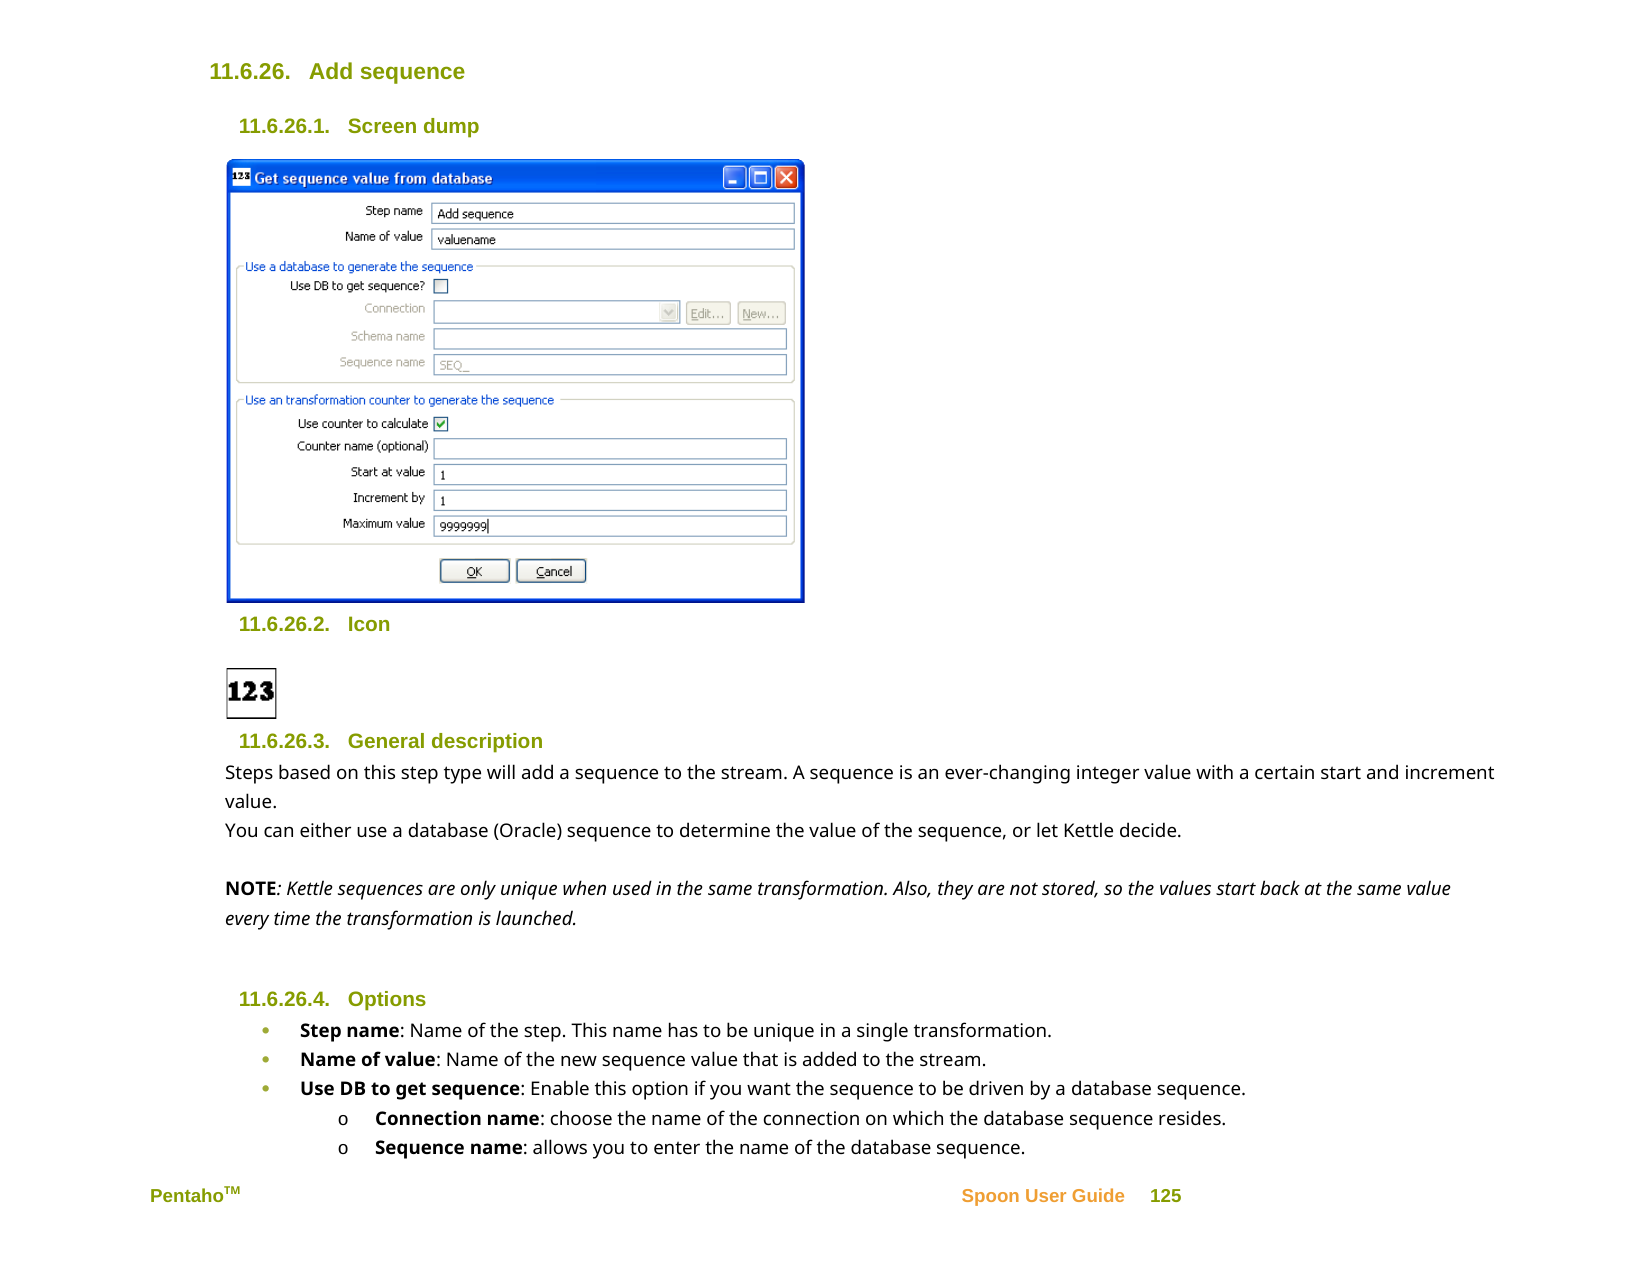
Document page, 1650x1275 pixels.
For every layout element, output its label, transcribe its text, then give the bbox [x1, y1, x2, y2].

list Connection name: choose the name of the connection on which the database sequence resides. [337, 1102, 1500, 1131]
list Use DB to get sequence: Enable this option if you want the sequence to be driven by a database sequence. [262, 1072, 1500, 1102]
list Sequence name: allows you to enter the name of the database sequence. [337, 1131, 1500, 1160]
subtitle Add sequence [209, 52, 1500, 87]
subtitle General description [239, 657, 1500, 755]
list Step name: Name of the step. This name has to be unique in a single transformation. [262, 1014, 1500, 1043]
picture [226, 159, 805, 603]
picture [226, 668, 277, 719]
subtitle Options [239, 979, 1500, 1013]
list Name of value: Name of the new sequence value that is added to the stream. [262, 1043, 1500, 1072]
text You can either use a database (Oracle) sequence to determine the value of the sequence, or let Kettle decide. [225, 814, 1500, 843]
text NOTE: Kettle sequences are only unique when used in the same transformation. Also, they are not stored, so the values start back at the same value every time the transformation is launched. [225, 872, 1500, 931]
subtitle Icon [225, 603, 1500, 639]
subtitle Screen dump [239, 106, 1500, 141]
text Steps based on this step type will add a sequence to the stream. A sequence is an ever-changing integer value with a certain start and increment value. [225, 756, 1500, 814]
